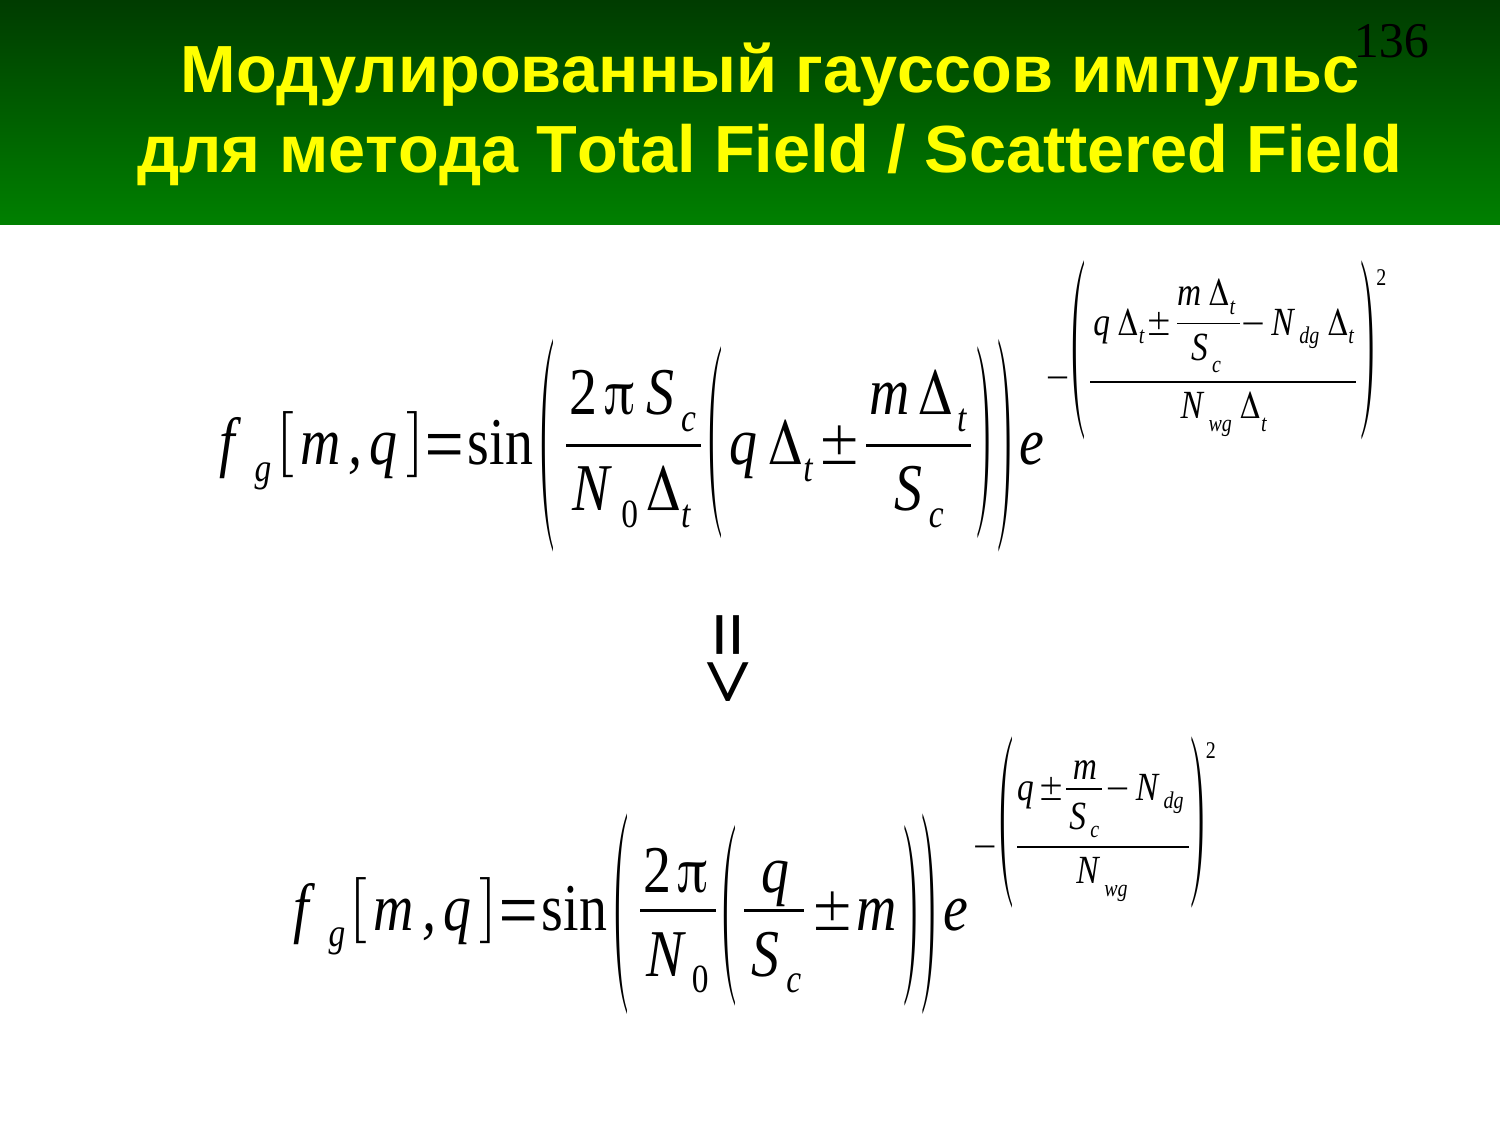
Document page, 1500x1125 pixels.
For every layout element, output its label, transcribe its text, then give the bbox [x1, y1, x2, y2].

chart [269, 733, 1232, 1020]
chart [195, 259, 1401, 554]
text_box => [673, 596, 792, 733]
title Модулированный гауссов импульс для метода Total Field / Scattered Field [100, 7, 1441, 204]
